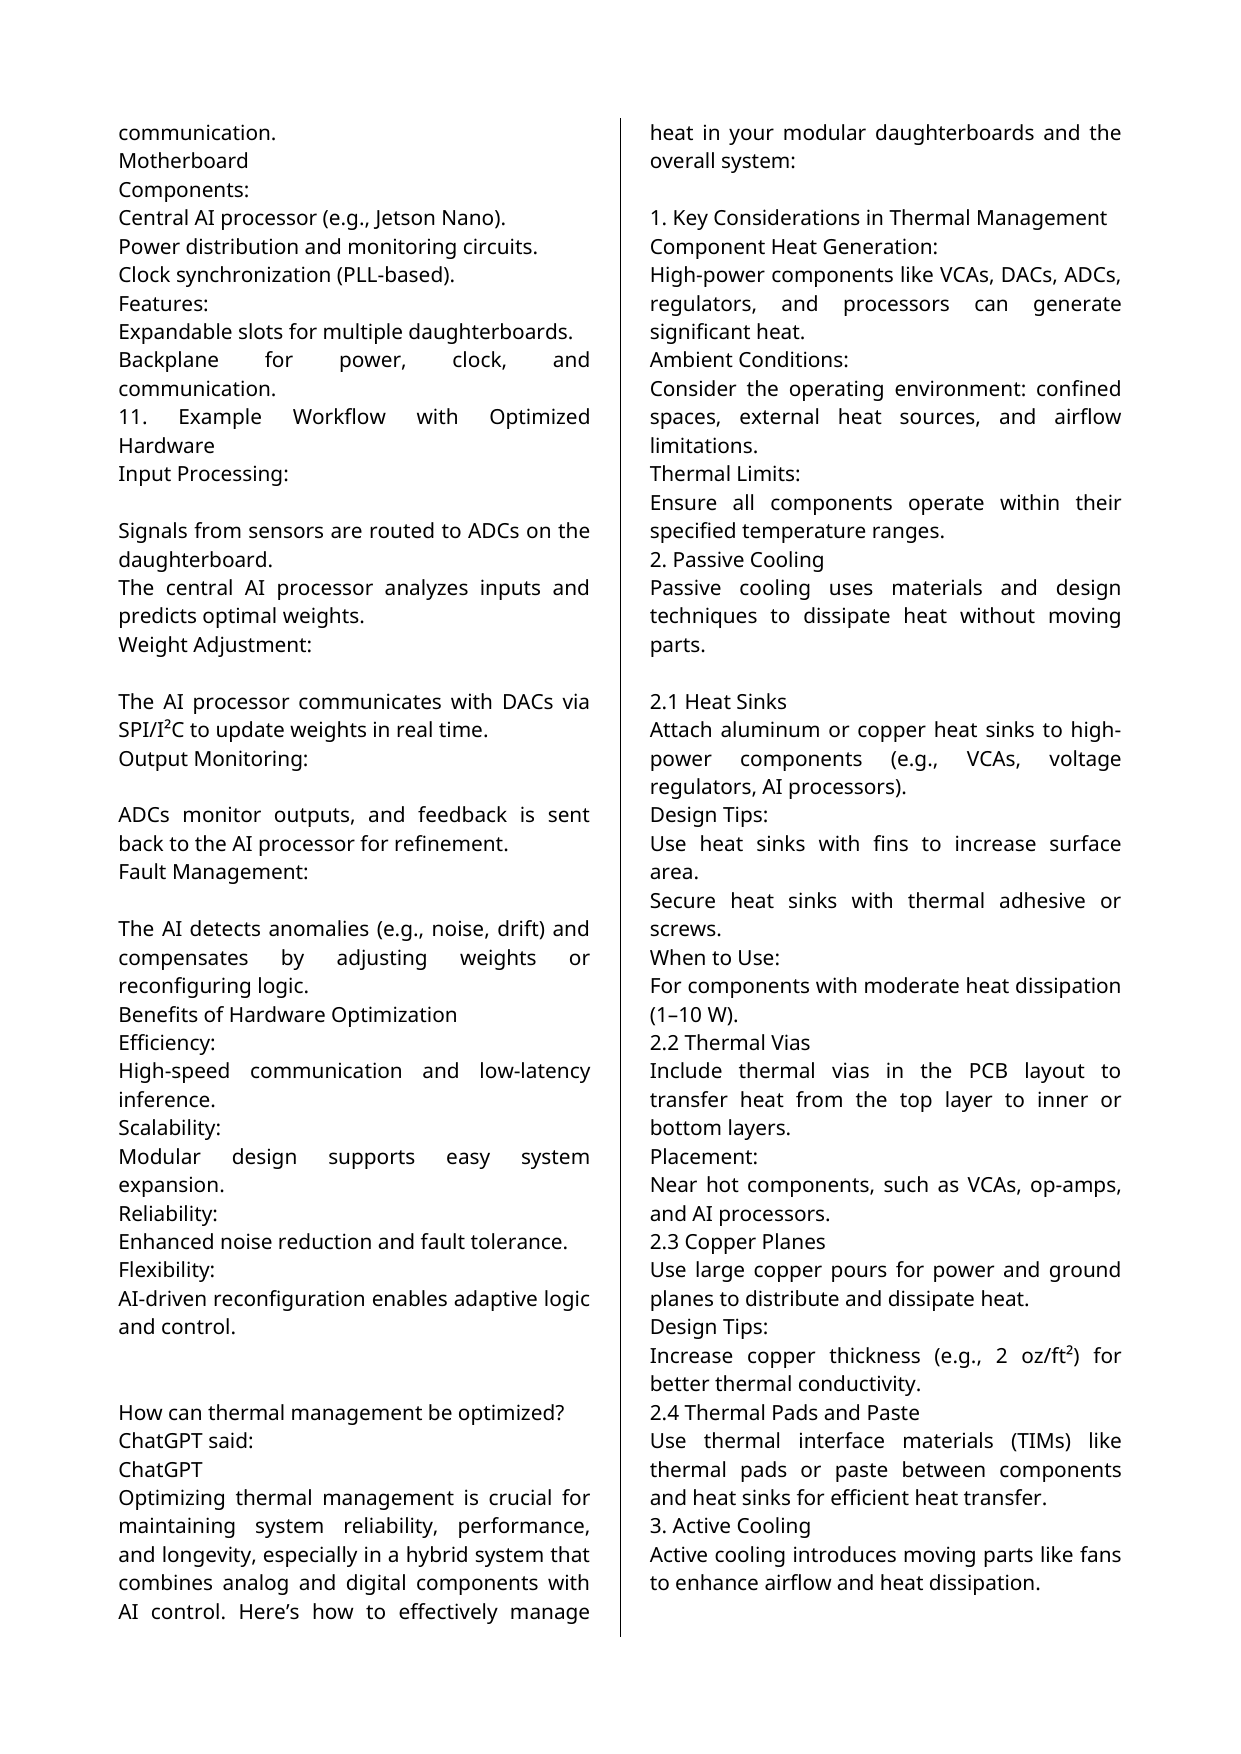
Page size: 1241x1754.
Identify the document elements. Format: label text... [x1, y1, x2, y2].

text Clock synchronization (PLL-based). [118, 260, 591, 289]
text communication. [118, 118, 591, 147]
text ChatGPT said: [118, 1426, 591, 1455]
text Component Heat Generation: [649, 232, 1122, 260]
text Features: [118, 289, 591, 317]
text Enhanced noise reduction and fault tolerance. [118, 1227, 591, 1256]
text Near hot components, such as VCAs, op-amps, and AI processors. [649, 1170, 1122, 1227]
text Fault Management: [118, 857, 591, 886]
text High-power components like VCAs, DACs, ADCs, regulators, and processors can generate significant heat. [649, 260, 1122, 346]
text Placement: [649, 1142, 1122, 1170]
text 2.1 Heat Sinks [649, 687, 1122, 715]
text Backplane for power, clock, and communication. [118, 346, 591, 402]
text 2.4 Thermal Pads and Paste [649, 1398, 1122, 1426]
text 1. Key Considerations in Thermal Management [649, 203, 1122, 232]
text 3. Active Cooling [649, 1512, 1122, 1540]
text Scalability: [118, 1113, 591, 1142]
text Signals from sensors are routed to ADCs on the daughterboard. [118, 516, 591, 573]
text ADCs monitor outputs, and feedback is sent back to the AI processor for refinement. [118, 801, 591, 857]
text The AI processor communicates with DACs via SPI/I²C to update weights in real time. [118, 687, 591, 744]
text Use thermal interface materials (TIMs) like thermal pads or paste between components and heat sinks for efficient heat transfer. [649, 1426, 1122, 1512]
text Motherboard [118, 147, 591, 175]
text When to Use: [649, 943, 1122, 971]
text Increase copper thickness (e.g., 2 oz/ft²) for better thermal conductivity. [649, 1341, 1122, 1398]
text Output Monitoring: [118, 744, 591, 772]
text AI-driven reconfiguration enables adaptive logic and control. [118, 1284, 591, 1341]
text Consider the operating environment: confined spaces, external heat sources, and airflow limitations. [649, 374, 1122, 459]
text Include thermal vias in the PCB layout to transfer heat from the top layer to inner or bottom layers. [649, 1057, 1122, 1142]
text How can thermal management be optimized? [118, 1398, 591, 1426]
text Weight Adjustment: [118, 630, 591, 658]
text Efficiency: [118, 1028, 591, 1057]
text Active cooling introduces moving parts like fans to enhance airflow and heat dissipation. [649, 1540, 1122, 1597]
text Components: [118, 175, 591, 203]
text 2.2 Thermal Vias [649, 1028, 1122, 1057]
text Use large copper pours for power and ground planes to distribute and dissipate heat. [649, 1256, 1122, 1312]
text Attach aluminum or copper heat sinks to high-power components (e.g., VCAs, voltage regulators, AI processors). [649, 715, 1122, 801]
text Use heat sinks with fins to increase surface area. [649, 829, 1122, 886]
text 2. Passive Cooling [649, 545, 1122, 573]
text For components with moderate heat dissipation (1–10 W). [649, 971, 1122, 1028]
text heat in your modular daughterboards and the overall system: [649, 118, 1122, 175]
text Secure heat sinks with thermal adhesive or screws. [649, 886, 1122, 943]
text Modular design supports easy system expansion. [118, 1142, 591, 1199]
text Benefits of Hardware Optimization [118, 1000, 591, 1028]
text Flexibility: [118, 1256, 591, 1284]
text Expandable slots for multiple daughterboards. [118, 317, 591, 346]
text Thermal Limits: [649, 459, 1122, 488]
text Ambient Conditions: [649, 346, 1122, 374]
text 11. Example Workflow with Optimized Hardware [118, 402, 591, 459]
text Design Tips: [649, 801, 1122, 829]
text The AI detects anomalies (e.g., noise, drift) and compensates by adjusting weights or reconfiguring logic. [118, 914, 591, 1000]
text Power distribution and monitoring circuits. [118, 232, 591, 260]
text ChatGPT [118, 1455, 591, 1483]
text High-speed communication and low-latency inference. [118, 1057, 591, 1113]
text Input Processing: [118, 459, 591, 488]
text Reliability: [118, 1199, 591, 1227]
text Ensure all components operate within their specified temperature ranges. [649, 488, 1122, 545]
text Design Tips: [649, 1312, 1122, 1341]
text Optimizing thermal management is crucial for maintaining system reliability, performance, and longevity, especially in a hybrid system that combines analog and digital components with AI control. Here’s how to effectively manage [118, 1483, 591, 1625]
text Passive cooling uses materials and design techniques to dissipate heat without moving parts. [649, 573, 1122, 658]
text Central AI processor (e.g., Jetson Nano). [118, 203, 591, 232]
text 2.3 Copper Planes [649, 1227, 1122, 1256]
text The central AI processor analyzes inputs and predicts optimal weights. [118, 573, 591, 630]
